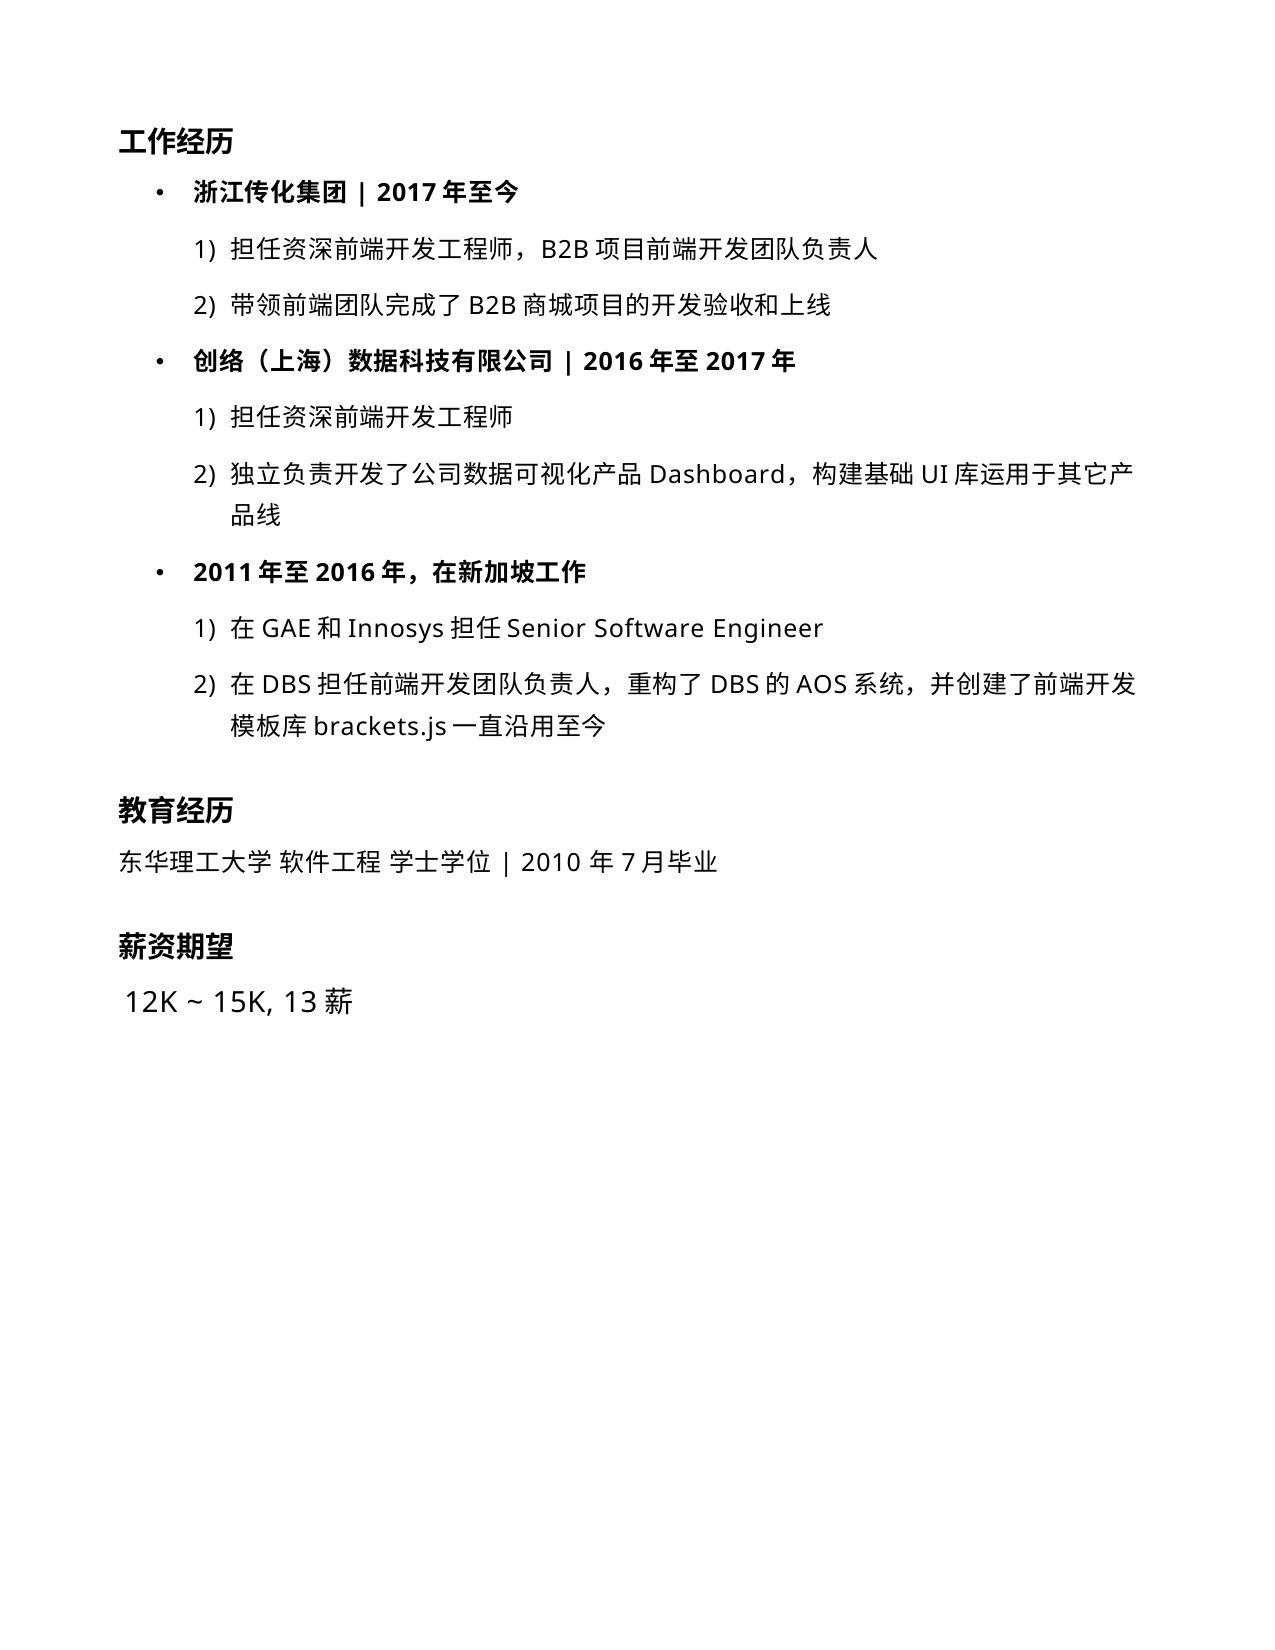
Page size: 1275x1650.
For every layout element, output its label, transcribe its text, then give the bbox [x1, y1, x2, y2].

list 带领前端团队完成了B2B商城项目的开发验收和上线 [193, 285, 1157, 322]
subtitle 薪资期望 [118, 923, 1157, 966]
list 东华理工大学 软件工程 学士学位 | 2010 年 7月毕业 [118, 842, 1157, 878]
list 在DBS担任前端开发团队负责人，重构了DBS的AOS系统，并创建了前端开发模板库brackets.js一直沿用至今 [193, 664, 1157, 742]
text 12K ~ 15K, 13薪 [124, 978, 1157, 1021]
list 担任资深前端开发工程师，B2B项目前端开发团队负责人 [193, 229, 1157, 265]
subtitle 教育经历 [118, 787, 1157, 830]
list 担任资深前端开发工程师 [193, 398, 1157, 434]
list 2011年至2016年，在新加坡工作 [156, 552, 1157, 588]
list 创络（上海）数据科技有限公司 | 2016年至2017年 [156, 342, 1157, 378]
list 浙江传化集团 | 2017年至今 [156, 173, 1157, 209]
list 独立负责开发了公司数据可视化产品Dashboard，构建基础UI库运用于其它产品线 [193, 454, 1157, 532]
list 在GAE和Innosys担任Senior Software Engineer [193, 608, 1157, 644]
subtitle 工作经历 [118, 118, 1157, 160]
